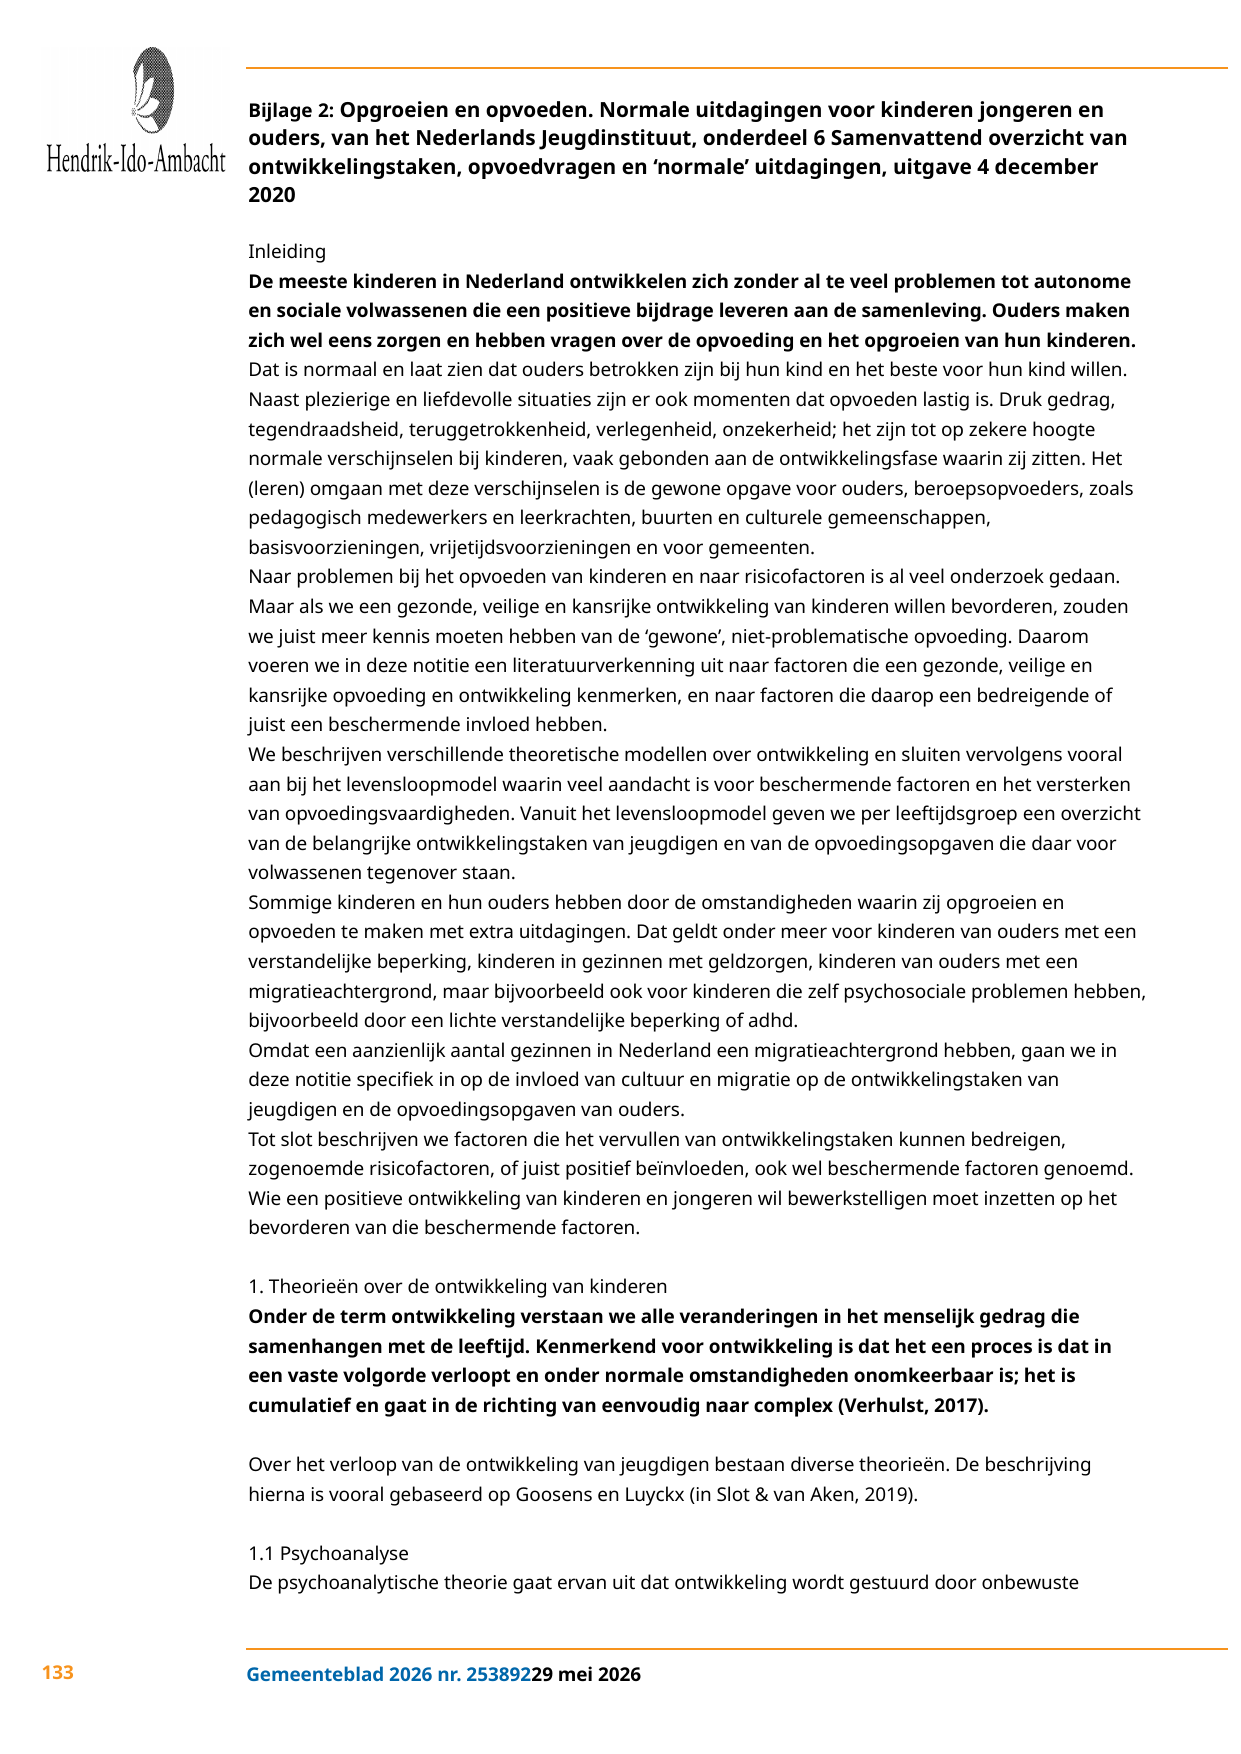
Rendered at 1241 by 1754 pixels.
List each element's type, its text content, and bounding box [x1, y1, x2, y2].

text Dat is normaal en laat zien dat ouders betrokken zijn bij hun kind en het beste voor hun kind willen. Naast plezierige en liefdevolle situaties zijn er ook momenten dat opvoeden lastig is. Druk gedrag, tegendraadsheid, teruggetrokkenheid, verlegenheid, onzekerheid; het zijn tot op zekere hoogte normale verschijnselen bij kinderen, vaak gebonden aan de ontwikkelingsfase waarin zij zitten. Het (leren) omgaan met deze verschijnselen is de gewone opgave voor ouders, beroepsopvoeders, zoals pedagogisch medewerkers en leerkrachten, buurten en culturele gemeenschappen, basisvoorzieningen, vrijetijdsvoorzieningen en voor gemeenten. [248, 357, 1152, 560]
text Tot slot beschrijven we factoren die het vervullen van ontwikkelingstaken kunnen bedreigen, zogenoemde risicofactoren, of juist positief beïnvloeden, ook wel beschermende factoren genoemd. Wie een positieve ontwikkeling van kinderen en jongeren wil bewerkstelligen moet inzetten op het bevorderen van die beschermende factoren. [248, 1126, 1152, 1240]
text Inleiding [248, 238, 1152, 264]
text Naar problemen bij het opvoeden van kinderen en naar risicofactoren is al veel onderzoek gedaan. Maar als we een gezonde, veilige en kansrijke ontwikkeling van kinderen willen bevorderen, zouden we juist meer kennis moeten hebben van de ‘gewone’, niet-problematische opvoeding. Daarom voeren we in deze notitie een literatuurverkenning uit naar factoren die een gezonde, veilige en kansrijke opvoeding en ontwikkeling kenmerken, en naar factoren die daarop een bedreigende of juist een beschermende invloed hebben. [248, 564, 1152, 737]
text Sommige kinderen en hun ouders hebben door de omstandigheden waarin zij opgroeien en opvoeden te maken met extra uitdagingen. Dat geldt onder meer voor kinderen van ouders met een verstandelijke beperking, kinderen in gezinnen met geldzorgen, kinderen van ouders met een migratieachtergrond, maar bijvoorbeeld ook voor kinderen die zelf psychosociale problemen hebben, bijvoorbeeld door een lichte verstandelijke beperking of adhd. [248, 889, 1152, 1033]
text 1. Theorieën over de ontwikkeling van kinderen [248, 1274, 1152, 1299]
text Bijlage 2: Opgroeien en opvoeden. Normale uitdagingen voor kinderen jongeren en ouders, van het Nederlands Jeugdinstituut, onderdeel 6 Samenvattend overzicht van ontwikkelingstaken, opvoedvragen en ‘normale’ uitdagingen, uitgave 4 december 2020 [248, 95, 1152, 209]
picture [41, 47, 231, 172]
text 1.1 Psychoanalyse [248, 1540, 1152, 1566]
text Omdat een aanzienlijk aantal gezinnen in Nederland een migratieachtergrond hebben, gaan we in deze notitie specifiek in op de invloed van cultuur en migratie op de ontwikkelingstaken van jeugdigen en de opvoedingsopgaven van ouders. [248, 1037, 1152, 1122]
text Onder de term ontwikkeling verstaan we alle veranderingen in het menselijk gedrag die samenhangen met de leeftijd. Kenmerkend voor ontwikkeling is dat het een proces is dat in een vaste volgorde verloopt en onder normale omstandigheden onomkeerbaar is; het is cumulatief en gaat in de richting van eenvoudig naar complex (Verhulst, 2017). [248, 1303, 1152, 1418]
text De psychoanalytische theorie gaat ervan uit dat ontwikkeling wordt gestuurd door onbewuste [248, 1569, 1152, 1595]
text Over het verloop van de ontwikkeling van jeugdigen bestaan diverse theorieën. De beschrijving hierna is vooral gebaseerd op Goosens en Luyckx (in Slot & van Aken, 2019). [248, 1451, 1152, 1506]
text De meeste kinderen in Nederland ontwikkelen zich zonder al te veel problemen tot autonome en sociale volwassenen die een positieve bijdrage leveren aan de samenleving. Ouders maken zich wel eens zorgen en hebben vragen over de opvoeding en het opgroeien van hun kinderen. [248, 268, 1152, 353]
text We beschrijven verschillende theoretische modellen over ontwikkeling en sluiten vervolgens vooral aan bij het levensloopmodel waarin veel aandacht is voor beschermende factoren en het versterken van opvoedingsvaardigheden. Vanuit het levensloopmodel geven we per leeftijdsgroep een overzicht van de belangrijke ontwikkelingstaken van jeugdigen en van de opvoedingsopgaven die daar voor volwassenen tegenover staan. [248, 741, 1152, 885]
